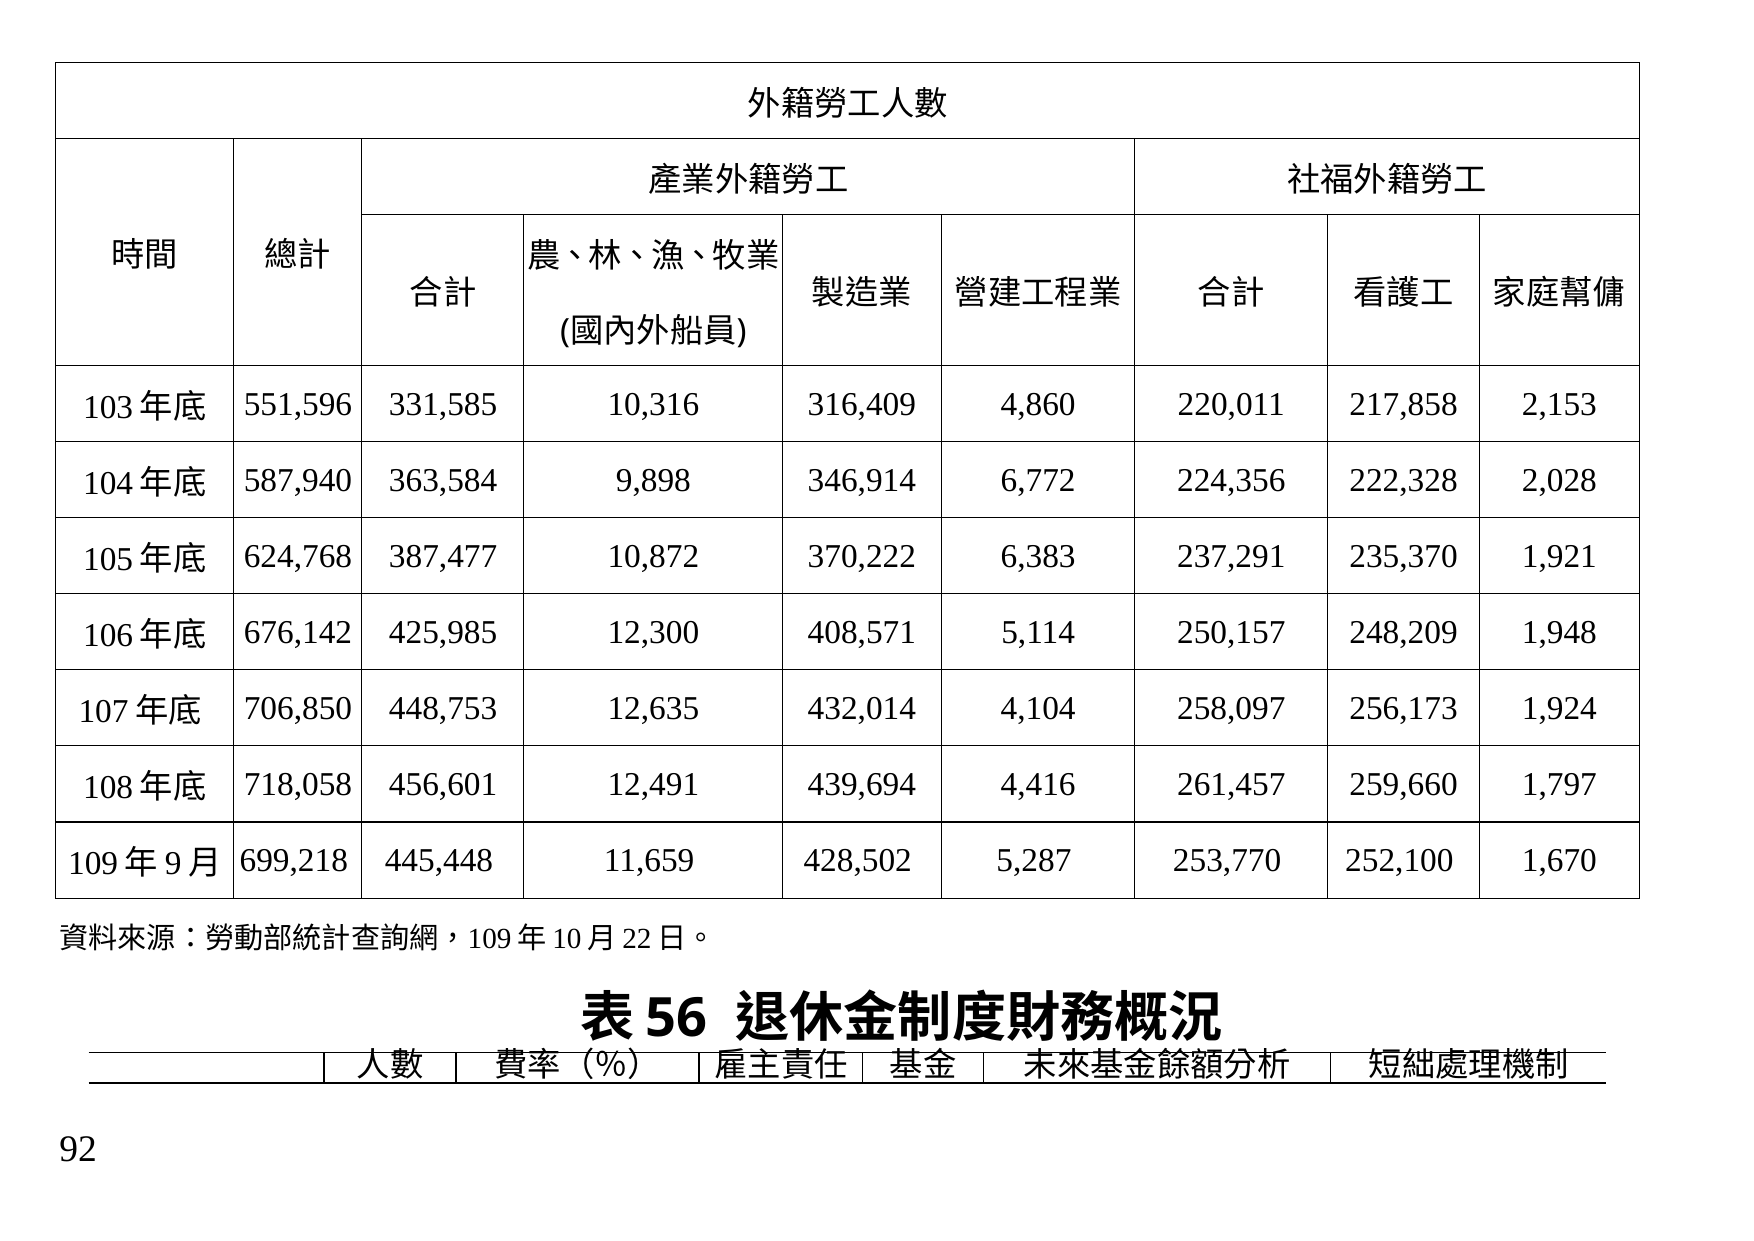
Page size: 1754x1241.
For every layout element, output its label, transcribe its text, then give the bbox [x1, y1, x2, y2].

table_cell 676,142 [234, 594, 361, 669]
table_cell 12,491 [524, 746, 782, 821]
table_cell 2,153 [1480, 366, 1639, 441]
table_cell 109年9月 [56, 823, 233, 897]
table_cell 235,370 [1328, 518, 1479, 593]
table_cell 252,100 [1328, 823, 1479, 897]
table_cell 合計 [362, 215, 523, 365]
table_header 基金 [863, 1053, 983, 1082]
table_cell 1,948 [1480, 594, 1639, 669]
table_cell 6,383 [942, 518, 1134, 593]
table_cell 時間 [56, 139, 233, 365]
table_cell 營建工程業 [942, 215, 1134, 365]
table_cell 448,753 [362, 670, 523, 745]
table_cell 合計 [1135, 215, 1327, 365]
table_cell 425,985 [362, 594, 523, 669]
table_cell 253,770 [1135, 823, 1327, 897]
table_cell 258,097 [1135, 670, 1327, 745]
table_cell 1,670 [1480, 823, 1639, 897]
table_cell 4,416 [942, 746, 1134, 821]
table_cell 428,502 [783, 823, 941, 897]
table_cell 106年底 [56, 594, 233, 669]
table_cell 產業外籍勞工 [362, 139, 1134, 214]
table_cell 103年底 [56, 366, 233, 441]
table_cell 256,173 [1328, 670, 1479, 745]
table_cell 408,571 [783, 594, 941, 669]
table_cell 445,448 [362, 823, 523, 897]
text 資料來源：勞動部統計查詢網，109年10月22日。 [59, 899, 1636, 973]
table_cell 456,601 [362, 746, 523, 821]
table_cell 706,850 [234, 670, 361, 745]
table_cell 總計 [234, 139, 361, 365]
table_header 費率（％） [457, 1053, 698, 1082]
table_cell 220,011 [1135, 366, 1327, 441]
table_cell 看護工 [1328, 215, 1479, 365]
table_cell 217,858 [1328, 366, 1479, 441]
table_cell 370,222 [783, 518, 941, 593]
table_cell 108年底 [56, 746, 233, 821]
table_cell 551,596 [234, 366, 361, 441]
table_cell 1,921 [1480, 518, 1639, 593]
table_cell 624,768 [234, 518, 361, 593]
table_cell 222,328 [1328, 442, 1479, 517]
table_cell 1,924 [1480, 670, 1639, 745]
table_cell 107年底 [56, 670, 233, 745]
table_cell 5,114 [942, 594, 1134, 669]
table_cell 11,659 [524, 823, 782, 897]
table_cell 331,585 [362, 366, 523, 441]
table_cell 4,104 [942, 670, 1134, 745]
table_cell 製造業 [783, 215, 941, 365]
table_cell 12,300 [524, 594, 782, 669]
table_cell 250,157 [1135, 594, 1327, 669]
table_cell 1,797 [1480, 746, 1639, 821]
table_cell 261,457 [1135, 746, 1327, 821]
table_cell 587,940 [234, 442, 361, 517]
table_cell 6,772 [942, 442, 1134, 517]
table_cell 社福外籍勞工 [1135, 139, 1639, 214]
table_cell 農、林、漁、牧業(國內外船員) [524, 215, 782, 365]
table_cell 9,898 [524, 442, 782, 517]
table_cell 10,316 [524, 366, 782, 441]
table_cell 316,409 [783, 366, 941, 441]
table_cell 259,660 [1328, 746, 1479, 821]
table_cell 718,058 [234, 746, 361, 821]
table_cell 10,872 [524, 518, 782, 593]
table_cell 外籍勞工人數 [56, 63, 1639, 138]
table_cell 104年底 [56, 442, 233, 517]
table_cell 248,209 [1328, 594, 1479, 669]
table_header 人數 [325, 1053, 455, 1082]
table_cell 5,287 [942, 823, 1134, 897]
table_cell 432,014 [783, 670, 941, 745]
table_header 雇主責任 [700, 1053, 862, 1082]
table_cell 346,914 [783, 442, 941, 517]
table_cell 4,860 [942, 366, 1134, 441]
table_cell 家庭幫傭 [1480, 215, 1639, 365]
table_cell 363,584 [362, 442, 523, 517]
table_cell 699,218 [234, 823, 361, 897]
table_header 未來基金餘額分析 [984, 1053, 1330, 1082]
table_header 短絀處理機制 [1331, 1053, 1606, 1082]
table_cell 237,291 [1135, 518, 1327, 593]
table_cell 224,356 [1135, 442, 1327, 517]
table_cell 12,635 [524, 670, 782, 745]
table_cell 105年底 [56, 518, 233, 593]
text 表56 退休金制度財務概況 [59, 973, 1636, 1052]
table_cell 439,694 [783, 746, 941, 821]
table_cell 387,477 [362, 518, 523, 593]
table_header [89, 1053, 323, 1082]
table_cell 2,028 [1480, 442, 1639, 517]
